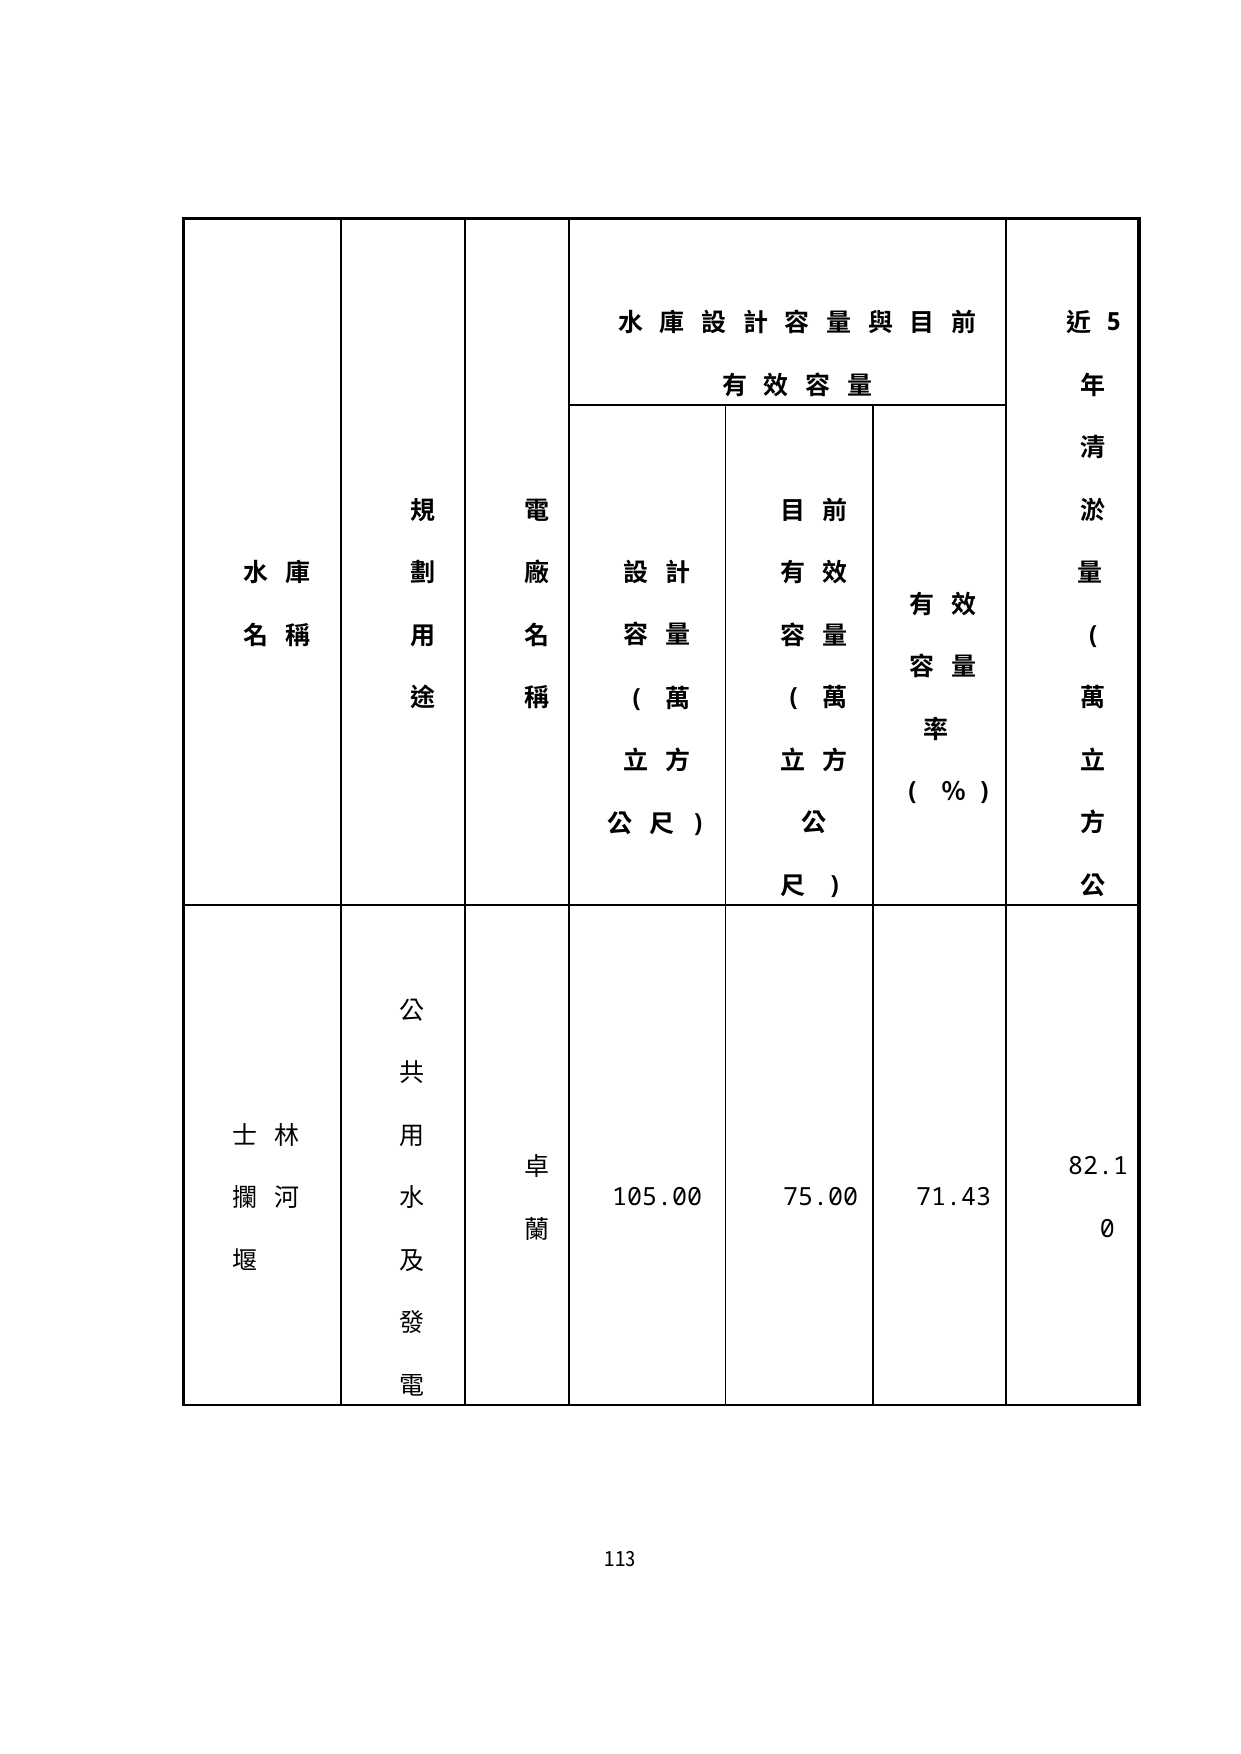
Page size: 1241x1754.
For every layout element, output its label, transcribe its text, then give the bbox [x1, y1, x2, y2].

table_cell 目前有效容量(萬立方公尺) [726, 406, 872, 904]
table_cell 公共用水及發電 [342, 906, 464, 1404]
table_header 電廠 名稱 [466, 220, 568, 904]
table_cell 有效容量率(％) [874, 406, 1005, 904]
table_cell 75.00 [726, 906, 872, 1404]
table_cell 士林攔河堰 [185, 906, 340, 1404]
table_cell 82.10 [1007, 906, 1137, 1404]
table_cell 105.00 [570, 906, 725, 1404]
table_header 規劃用途 [342, 220, 464, 904]
table_header 水庫設計容量與目前有效容量 [570, 220, 1005, 404]
table_header 近5年清淤量(萬立方公尺) [1007, 220, 1137, 904]
table_cell 卓蘭 [466, 906, 568, 1404]
table_cell 設計容量 (萬立方公尺) [570, 406, 725, 904]
table_header 水庫名稱 [185, 220, 340, 904]
table_cell 71.43 [874, 906, 1005, 1404]
